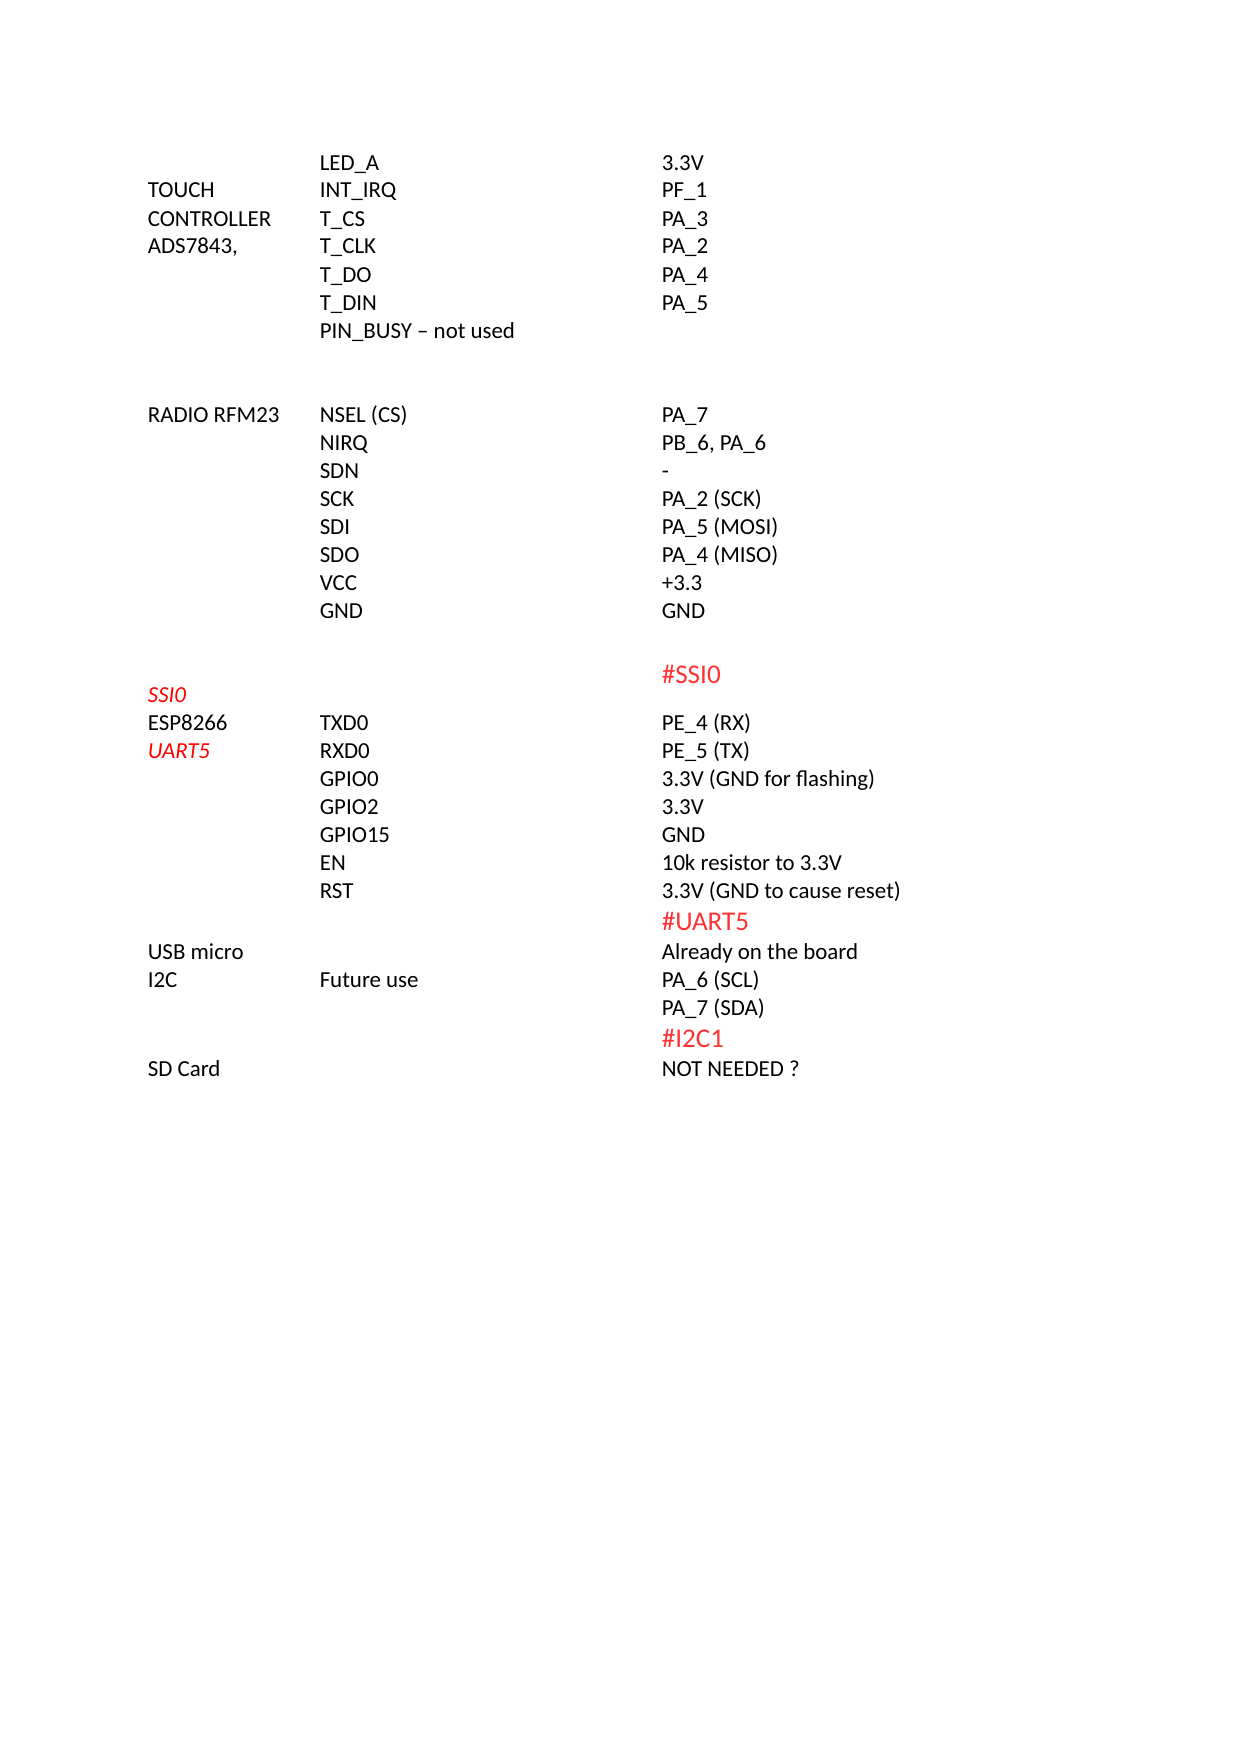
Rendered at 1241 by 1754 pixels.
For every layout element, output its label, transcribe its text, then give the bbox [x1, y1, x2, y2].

table_cell PA_6 (SCL) PA_7 (SDA) #I2C1 [650, 965, 1104, 1054]
table_cell TOUCH CONTROLLER ADS7843, RADIO RFM23 SSI0 [136, 176, 308, 708]
table_cell LED_A [308, 148, 650, 176]
table_cell ESP8266 UART5 [136, 708, 308, 937]
table_cell 3.3V [650, 148, 1104, 176]
table_cell SD Card [136, 1054, 308, 1082]
table_cell Future use [308, 965, 650, 1054]
table_cell PF_1 PA_3 PA_2 PA_4 PA_5 PA_7 PB_6, PA_6 - PA_2 (SCK) PA_5 (MOSI) PA_4 (MISO) +3.3 GND #SSI0 [650, 176, 1104, 708]
table_cell [308, 1054, 650, 1082]
table_cell TXD0 RXD0 GPIO0 GPIO2 GPIO15 EN RST [308, 708, 650, 937]
table_cell PE_4 (RX) PE_5 (TX) 3.3V (GND for flashing) 3.3V GND 10k resistor to 3.3V 3.3V (GND to cause reset) #UART5 [650, 708, 1104, 937]
table_cell INT_IRQ T_CS T_CLK T_DO T_DIN PIN_BUSY – not used NSEL (CS) NIRQ SDN SCK SDI SDO VCC GND [308, 176, 650, 708]
table_cell [136, 148, 308, 176]
table_cell NOT NEEDED ? [650, 1054, 1104, 1082]
table_cell [308, 937, 650, 965]
table_cell I2C [136, 965, 308, 1054]
table_cell Already on the board [650, 937, 1104, 965]
table_cell USB micro [136, 937, 308, 965]
